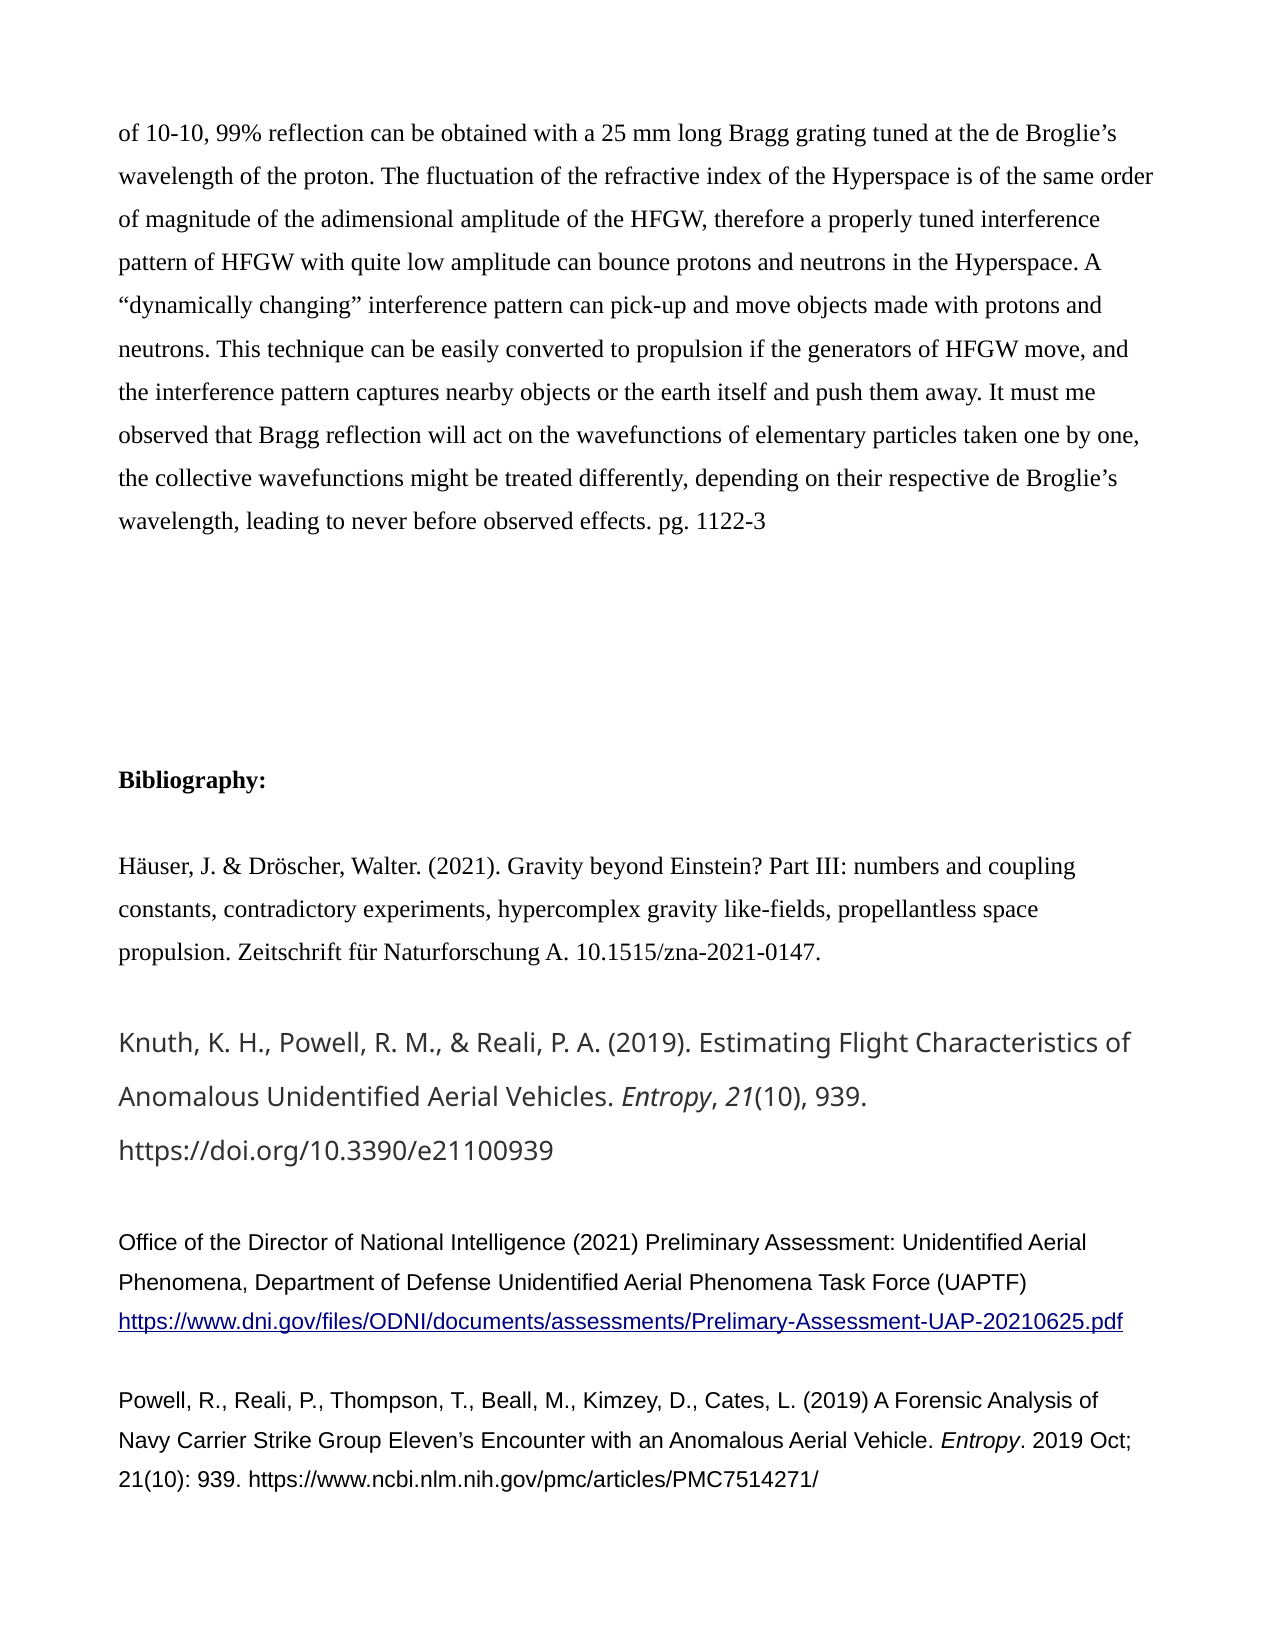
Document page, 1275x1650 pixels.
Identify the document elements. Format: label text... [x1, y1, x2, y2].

text of 10-10, 99% reflection can be obtained with a 25 mm long Bragg grating tuned at the de Broglie’s wavelength of the proton. The fluctuation of the refractive index of the Hyperspace is of the same order of magnitude of the adimensional amplitude of the HFGW, therefore a properly tuned interference pattern of HFGW with quite low amplitude can bounce protons and neutrons in the Hyperspace. A “dynamically changing” interference pattern can pick-up and move objects made with protons and neutrons. This technique can be easily converted to propulsion if the generators of HFGW move, and the interference pattern captures nearby objects or the earth itself and push them away. It must me observed that Bragg reflection will act on the wavefunctions of elementary particles taken one by one, the collective wavefunctions might be treated differently, depending on their respective de Broglie’s wavelength, leading to never before observed effects. pg. 1122-3 [118, 118, 1157, 535]
text https://www.dni.gov/files/ODNI/documents/assessments/Prelimary-Assessment-UAP-20210625.pdf [118, 1308, 1157, 1335]
text Bibliography: [118, 765, 1157, 794]
text Häuser, J. & Dröscher, Walter. (2021). Gravity beyond Einstein? Part III: numbers and coupling constants, contradictory experiments, hypercomplex gravity like-fields, propellantless space propulsion. Zeitschrift für Naturforschung A. 10.1515/zna-2021-0147. [118, 851, 1157, 966]
text Powell, R., Reali, P., Thompson, T., Beall, M., Kimzey, D., Cates, L. (2019) A Forensic Analysis of Navy Carrier Strike Group Eleven’s Encounter with an Anomalous Aerial Vehicle. Entropy. 2019 Oct; 21(10): 939. https://www.ncbi.nlm.nih.gov/pmc/articles/PMC7514271/ [118, 1387, 1157, 1493]
text Knuth, K. H., Powell, R. M., & Reali, P. A. (2019). Estimating Flight Characteristics of Anomalous Unidentified Aerial Vehicles. Entropy, 21(10), 939. https://doi.org/10.3390/e21100939 [118, 1024, 1157, 1168]
text Office of the Director of National Intelligence (2021) Preliminary Assessment: Unidentified Aerial Phenomena, Department of Defense Unidentified Aerial Phenomena Task Force (UAPTF) [118, 1229, 1157, 1295]
